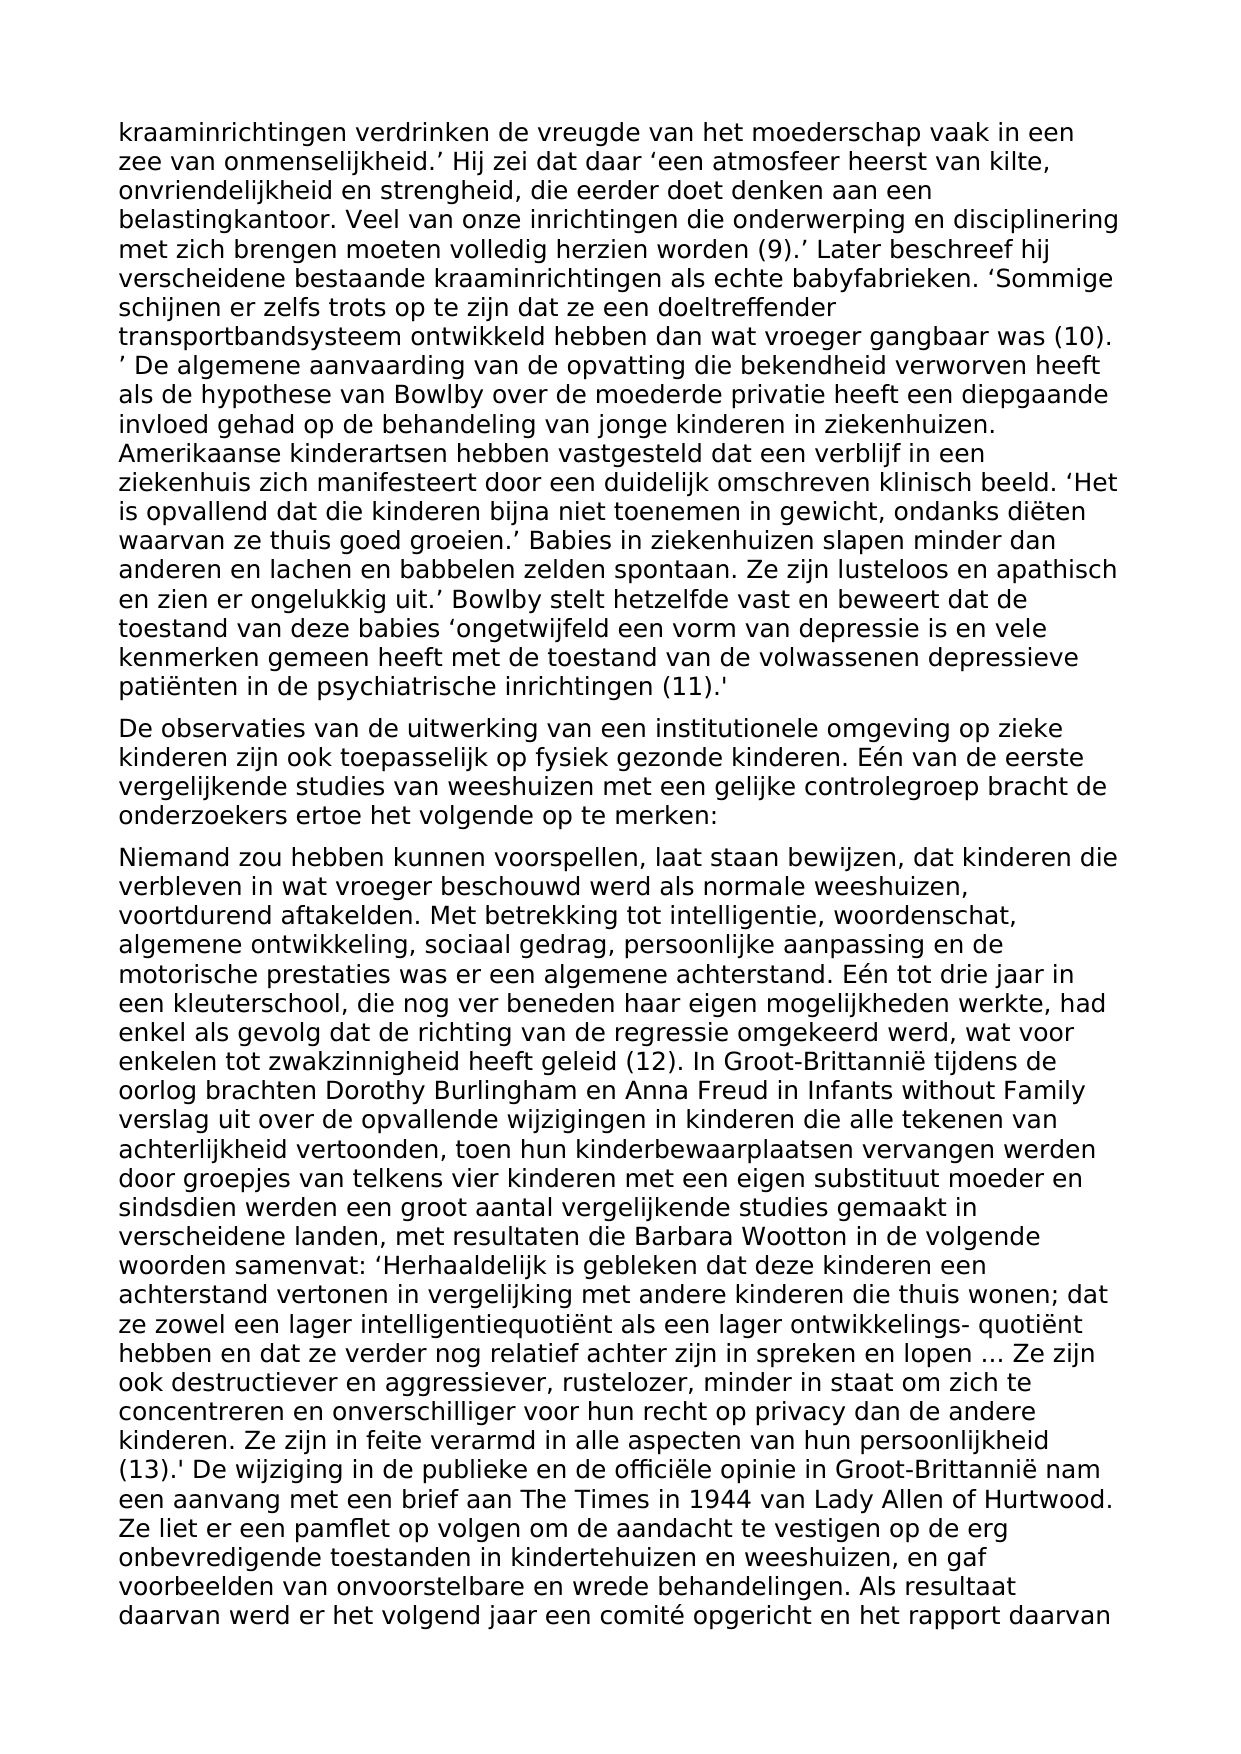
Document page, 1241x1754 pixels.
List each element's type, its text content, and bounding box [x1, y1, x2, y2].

text kraaminrichtingen verdrinken de vreugde van het moederschap vaak in een zee van onmenselijkheid.’ Hij zei dat daar ‘een atmosfeer heerst van kilte, onvriendelijkheid en strengheid, die eerder doet denken aan een belastingkantoor. Veel van onze inrichtingen die onderwerping en disciplinering met zich brengen moeten volledig herzien worden (9).’ Later beschreef hij verscheidene bestaande kraaminrichtingen als echte babyfabrieken. ‘Sommige schijnen er zelfs trots op te zijn dat ze een doeltreffender transportbandsysteem ontwikkeld hebben dan wat vroeger gangbaar was (10). ’ De algemene aanvaarding van de opvatting die bekendheid verworven heeft als de hypothese van Bowlby over de moederde privatie heeft een diepgaande invloed gehad op de behandeling van jonge kinderen in ziekenhuizen. Amerikaanse kinderartsen hebben vastgesteld dat een verblijf in een ziekenhuis zich manifesteert door een duidelijk omschreven klinisch beeld. ‘Het is opvallend dat die kinderen bijna niet toenemen in gewicht, ondanks diëten waarvan ze thuis goed groeien.’ Babies in ziekenhuizen slapen minder dan anderen en lachen en babbelen zelden spontaan. Ze zijn lusteloos en apathisch en zien er ongelukkig uit.’ Bowlby stelt hetzelfde vast en beweert dat de toestand van deze babies ‘ongetwijfeld een vorm van depressie is en vele kenmerken gemeen heeft met de toestand van de volwassenen depressieve patiënten in de psychiatrische inrichtingen (11).' [118, 118, 1122, 701]
text De observaties van de uitwerking van een institutionele omgeving op zieke kinderen zijn ook toepasselijk op fysiek gezonde kinderen. Eén van de eerste vergelijkende studies van weeshuizen met een gelijke controlegroep bracht de onderzoekers ertoe het volgende op te merken: [118, 714, 1122, 831]
text Niemand zou hebben kunnen voorspellen, laat staan bewijzen, dat kinderen die verbleven in wat vroeger beschouwd werd als normale weeshuizen, voortdurend aftakelden. Met betrekking tot intelligentie, woordenschat, algemene ontwikkeling, sociaal gedrag, persoonlijke aanpassing en de motorische prestaties was er een algemene achterstand. Eén tot drie jaar in een kleuterschool, die nog ver beneden haar eigen mogelijkheden werkte, had enkel als gevolg dat de richting van de regressie omgekeerd werd, wat voor enkelen tot zwakzinnigheid heeft geleid (12). In Groot-Brittannië tijdens de oorlog brachten Dorothy Burlingham en Anna Freud in Infants without Family verslag uit over de opvallende wijzigingen in kinderen die alle tekenen van achterlijkheid vertoonden, toen hun kinderbewaarplaatsen vervangen werden door groepjes van telkens vier kinderen met een eigen substituut moeder en sindsdien werden een groot aantal vergelijkende studies gemaakt in verscheidene landen, met resultaten die Barbara Wootton in de volgende woorden samenvat: ‘Herhaaldelijk is gebleken dat deze kinderen een achterstand vertonen in vergelijking met andere kinderen die thuis wonen; dat ze zowel een lager intelligentiequotiënt als een lager ontwikkelings- quotiënt hebben en dat ze verder nog relatief achter zijn in spreken en lopen ... Ze zijn ook destructiever en aggressiever, rustelozer, minder in staat om zich te concentreren en onverschilliger voor hun recht op privacy dan de andere kinderen. Ze zijn in feite verarmd in alle aspecten van hun persoonlijkheid (13).' De wijziging in de publieke en de officiële opinie in Groot-Brittannië nam een aanvang met een brief aan The Times in 1944 van Lady Allen of Hurtwood. Ze liet er een pamflet op volgen om de aandacht te vestigen op de erg onbevredigende toestanden in kindertehuizen en weeshuizen, en gaf voorbeelden van onvoorstelbare en wrede behandelingen. Als resultaat daarvan werd er het volgend jaar een comité opgericht en het rapport daarvan [118, 843, 1122, 1631]
